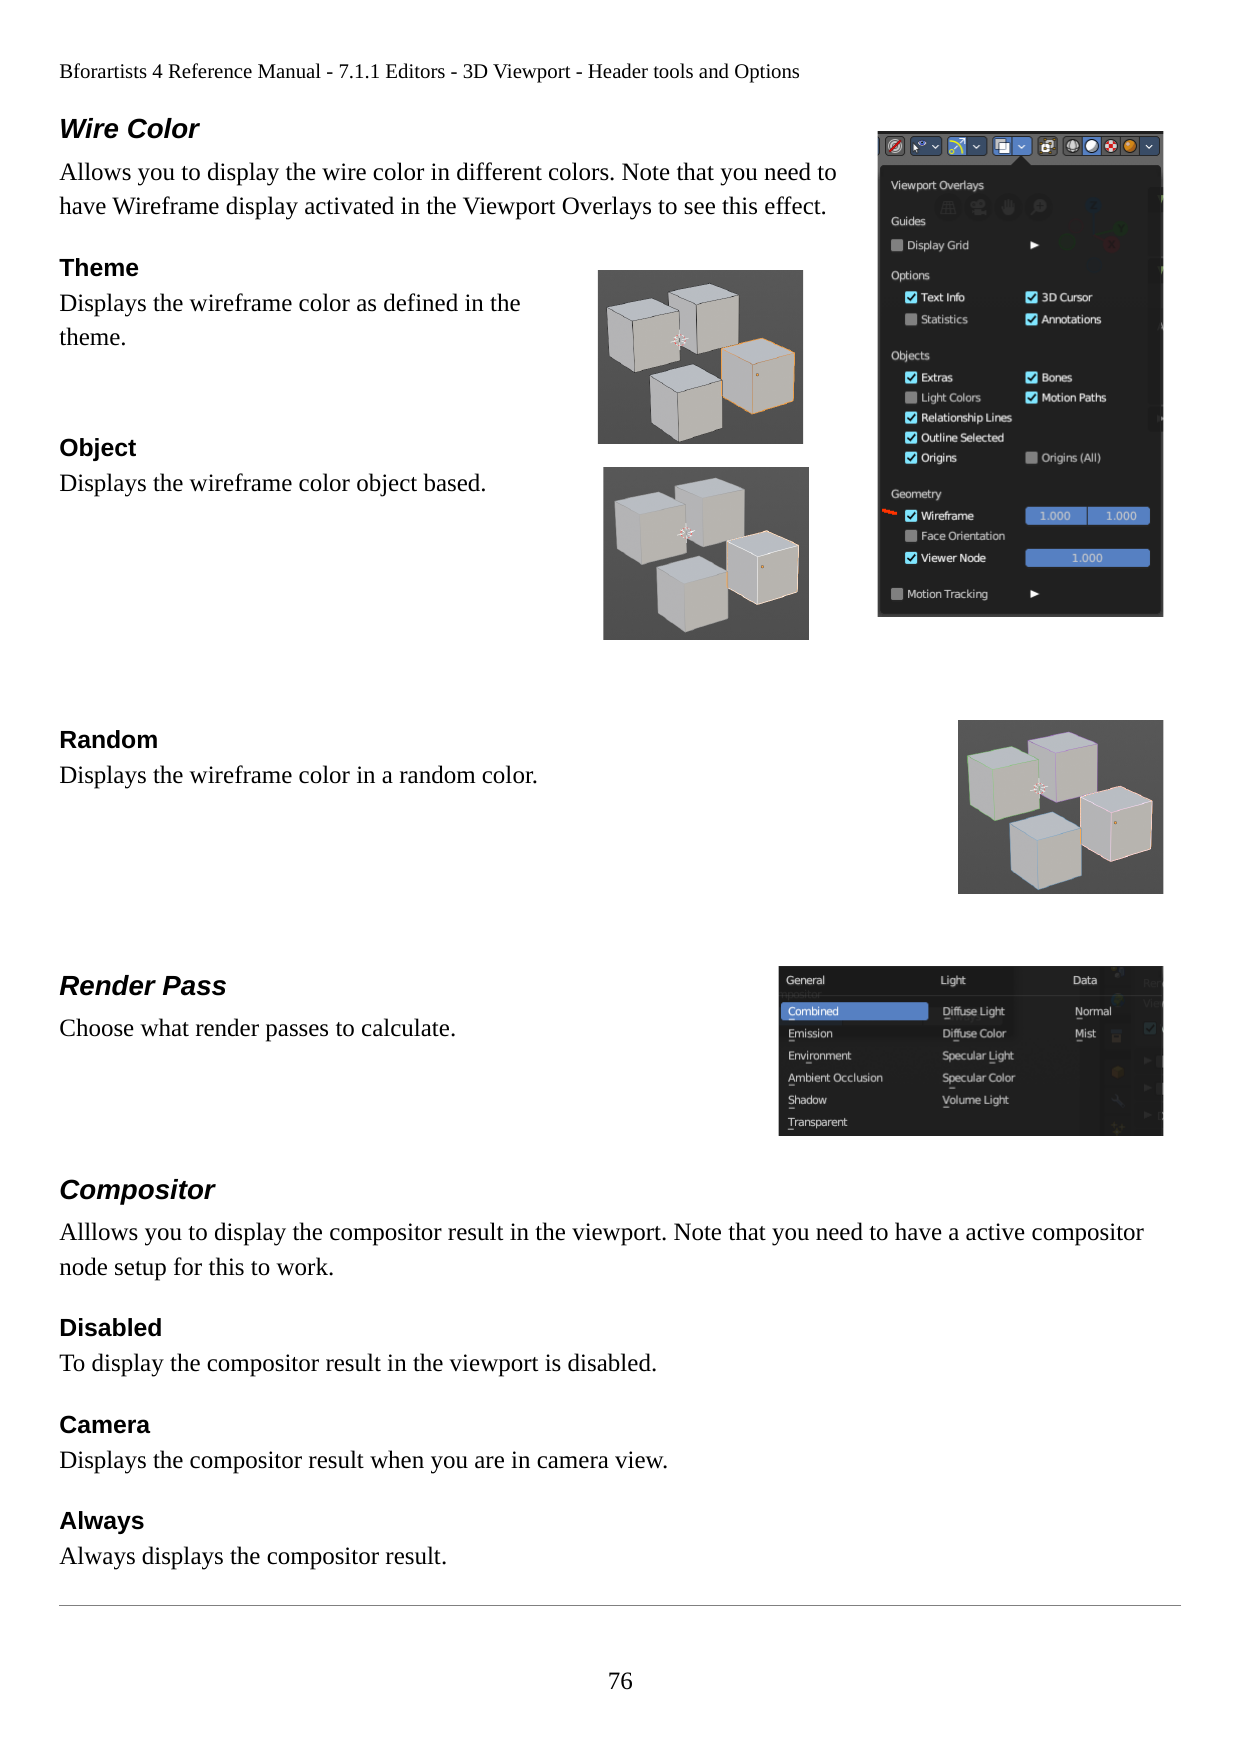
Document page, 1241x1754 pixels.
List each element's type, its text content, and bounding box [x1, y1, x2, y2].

text Displays the wireframe color in a random color. [59, 760, 958, 789]
text Displays the compositor result when you are in camera view. [59, 1445, 1181, 1473]
subtitle [1164, 969, 1181, 1001]
subtitle Object [59, 433, 877, 461]
subtitle [1164, 433, 1181, 461]
subtitle Camera [59, 1410, 1181, 1438]
subtitle Render Pass [59, 969, 778, 1001]
subtitle Theme [59, 253, 877, 282]
subtitle Disabled [59, 1313, 1181, 1342]
subtitle [1164, 726, 1181, 754]
text [1164, 288, 1181, 351]
text Displays the wireframe color object based. [59, 468, 603, 496]
text Always displays the compositor result. [59, 1541, 1181, 1570]
subtitle Random [59, 726, 958, 754]
picture [597, 270, 804, 444]
text [804, 288, 877, 351]
subtitle Wire Color [59, 113, 1181, 144]
picture [778, 966, 1164, 1136]
picture [877, 131, 1164, 617]
text [809, 468, 877, 496]
text Alllows you to display the compositor result in the viewport. Note that you need to have a active compositor node setup for this to work. [59, 1217, 1181, 1281]
text Allows you to display the wire color in different colors. Note that you need to have Wireframe display activated in the Viewport Overlays to see this effect. [59, 157, 877, 220]
picture [603, 467, 809, 640]
text To display the compositor result in the viewport is disabled. [59, 1348, 1181, 1377]
text Displays the wireframe color as defined in the theme. [59, 288, 597, 351]
subtitle [1164, 253, 1181, 282]
text Choose what render passes to calculate. [59, 1013, 778, 1042]
subtitle Compositor [59, 1173, 1181, 1205]
subtitle Always [59, 1506, 1181, 1535]
picture [958, 720, 1164, 894]
